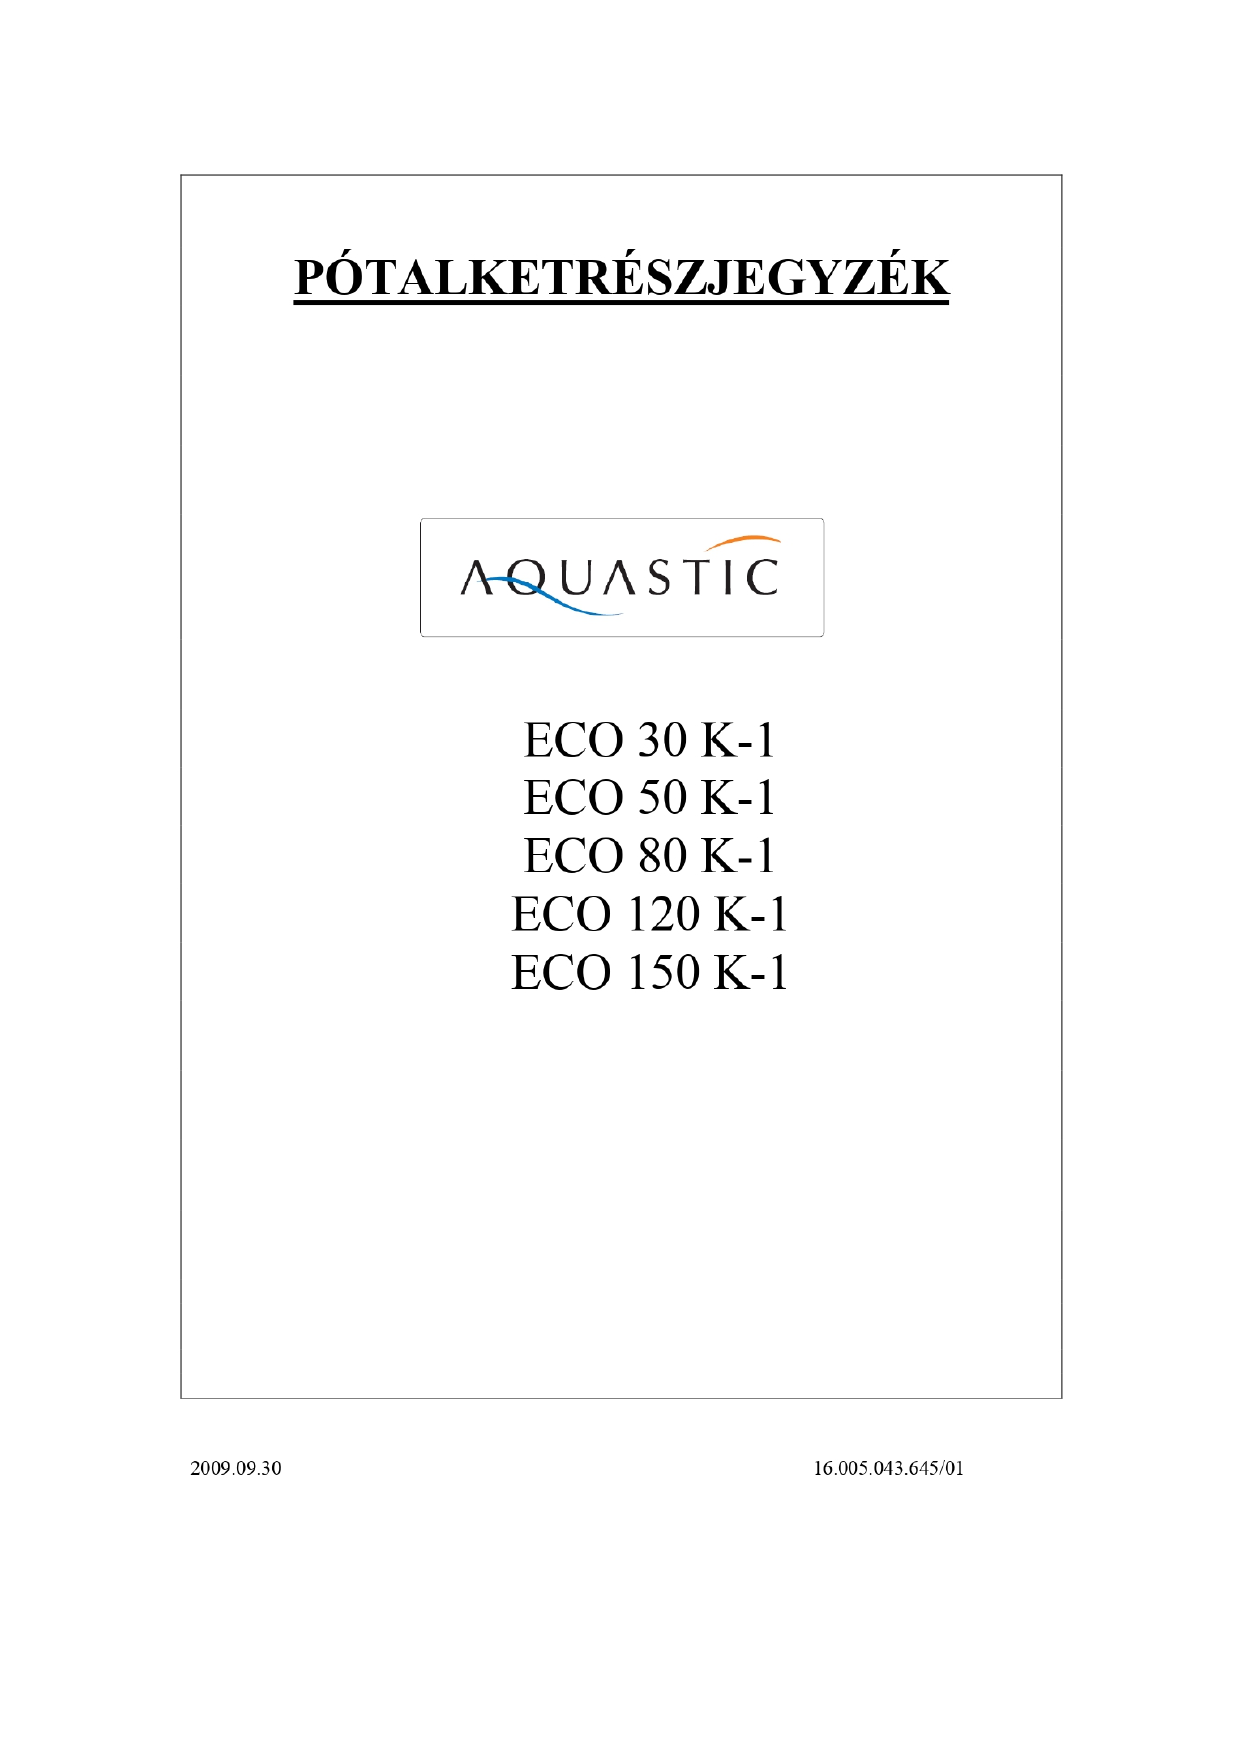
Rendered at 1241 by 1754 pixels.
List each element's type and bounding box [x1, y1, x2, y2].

picture [118, 118, 1123, 1539]
